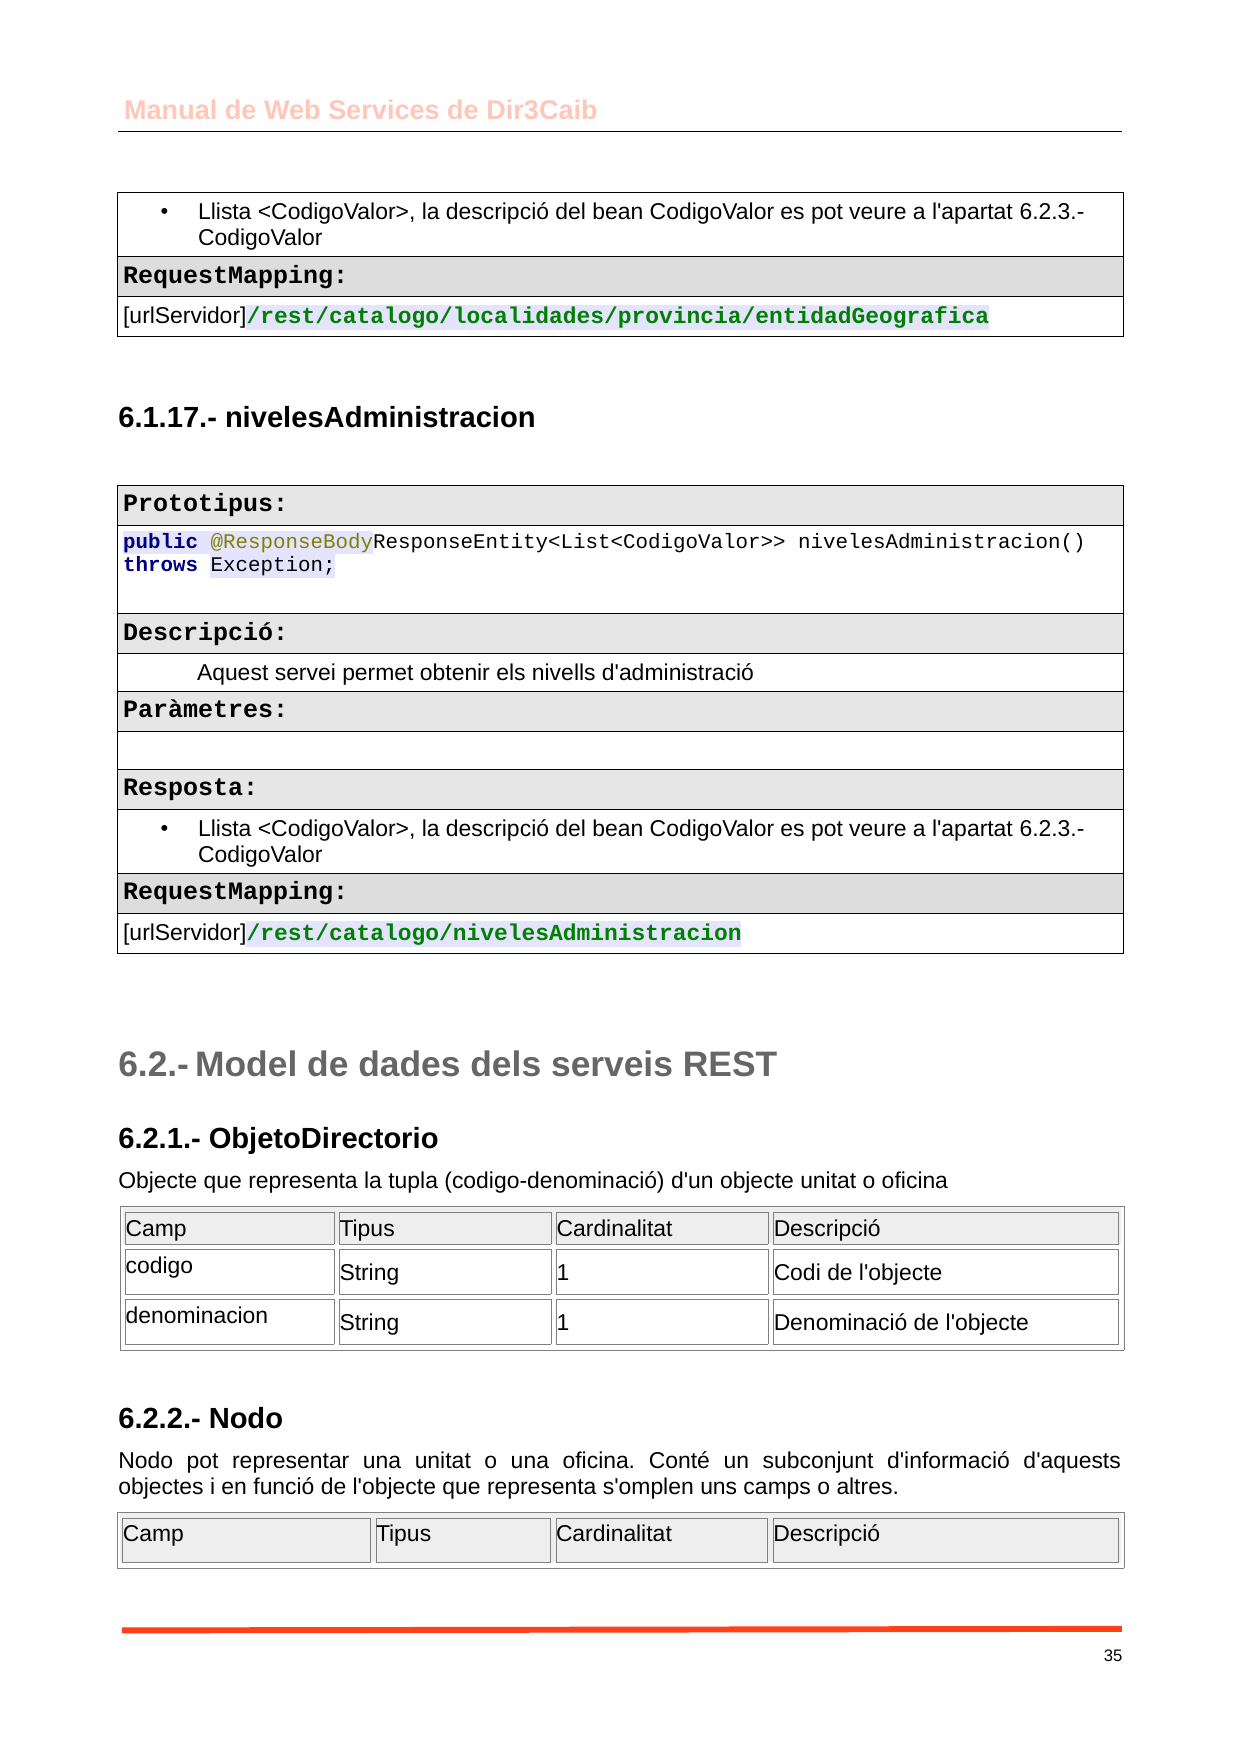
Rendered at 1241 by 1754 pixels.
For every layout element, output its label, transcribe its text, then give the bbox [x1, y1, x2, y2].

table_cell Descripció: [118, 614, 1123, 653]
table_header Descripció [770, 1513, 1121, 1562]
table_header Prototipus: [118, 486, 1123, 525]
table_cell RequestMapping: [118, 257, 1123, 296]
text Nodo pot representar una unitat o una oficina. Conté un subconjunt d'informació d'aquests objectes i en funció de l'objecte que representa s'omplen uns camps o altres. [118, 1447, 1122, 1499]
table_cell codigo [123, 1244, 336, 1294]
table_header Camp [120, 1513, 373, 1562]
table_cell 1 [554, 1294, 771, 1344]
subtitle Model de dades dels serveis REST [118, 1043, 1122, 1084]
table_cell [118, 732, 1123, 769]
table_cell RequestMapping: [118, 874, 1123, 913]
table_cell Aquest servei permet obtenir els nivells d'administració [118, 654, 1123, 691]
table_cell Paràmetres: [118, 692, 1123, 731]
table_cell [urlServidor]/rest/catalogo/nivelesAdministracion [118, 914, 1123, 953]
table_cell 1 [554, 1244, 771, 1294]
table_header Cardinalitat [554, 1207, 771, 1244]
table_cell Llista <CodigoValor>, la descripció del bean CodigoValor es pot veure a l'apartat 6.2.3CodigoValor [118, 810, 1123, 873]
table_header Descripció [771, 1207, 1121, 1244]
subtitle ObjetoDirectorio [118, 1121, 1122, 1155]
table_header Camp [123, 1207, 336, 1244]
table_cell Codi de l'objecte [771, 1244, 1121, 1294]
table_header Tipus [373, 1513, 553, 1562]
table_cell denominacion [123, 1294, 336, 1344]
table_cell Denominació de l'objecte [771, 1294, 1121, 1344]
table_cell String [336, 1294, 553, 1344]
table_cell [urlServidor]/rest/catalogo/localidades/provincia/entidadGeografica [118, 297, 1123, 336]
table_cell Llista <CodigoValor>, la descripció del bean CodigoValor es pot veure a l'apartat 6.2.3CodigoValor [118, 193, 1123, 256]
subtitle nivelesAdministracion [118, 400, 1122, 434]
table_cell public @ResponseBodyResponseEntity<List<CodigoValor>> nivelesAdministracion() throws Exception; [118, 526, 1123, 613]
table_header Tipus [336, 1207, 553, 1244]
table_cell Resposta: [118, 770, 1123, 809]
text Objecte que representa la tupla (codigo-denominació) d'un objecte unitat o oficina [118, 1167, 1122, 1194]
table_header Cardinalitat [553, 1513, 770, 1562]
table_cell String [336, 1244, 553, 1294]
subtitle Nodo [118, 1401, 1122, 1434]
